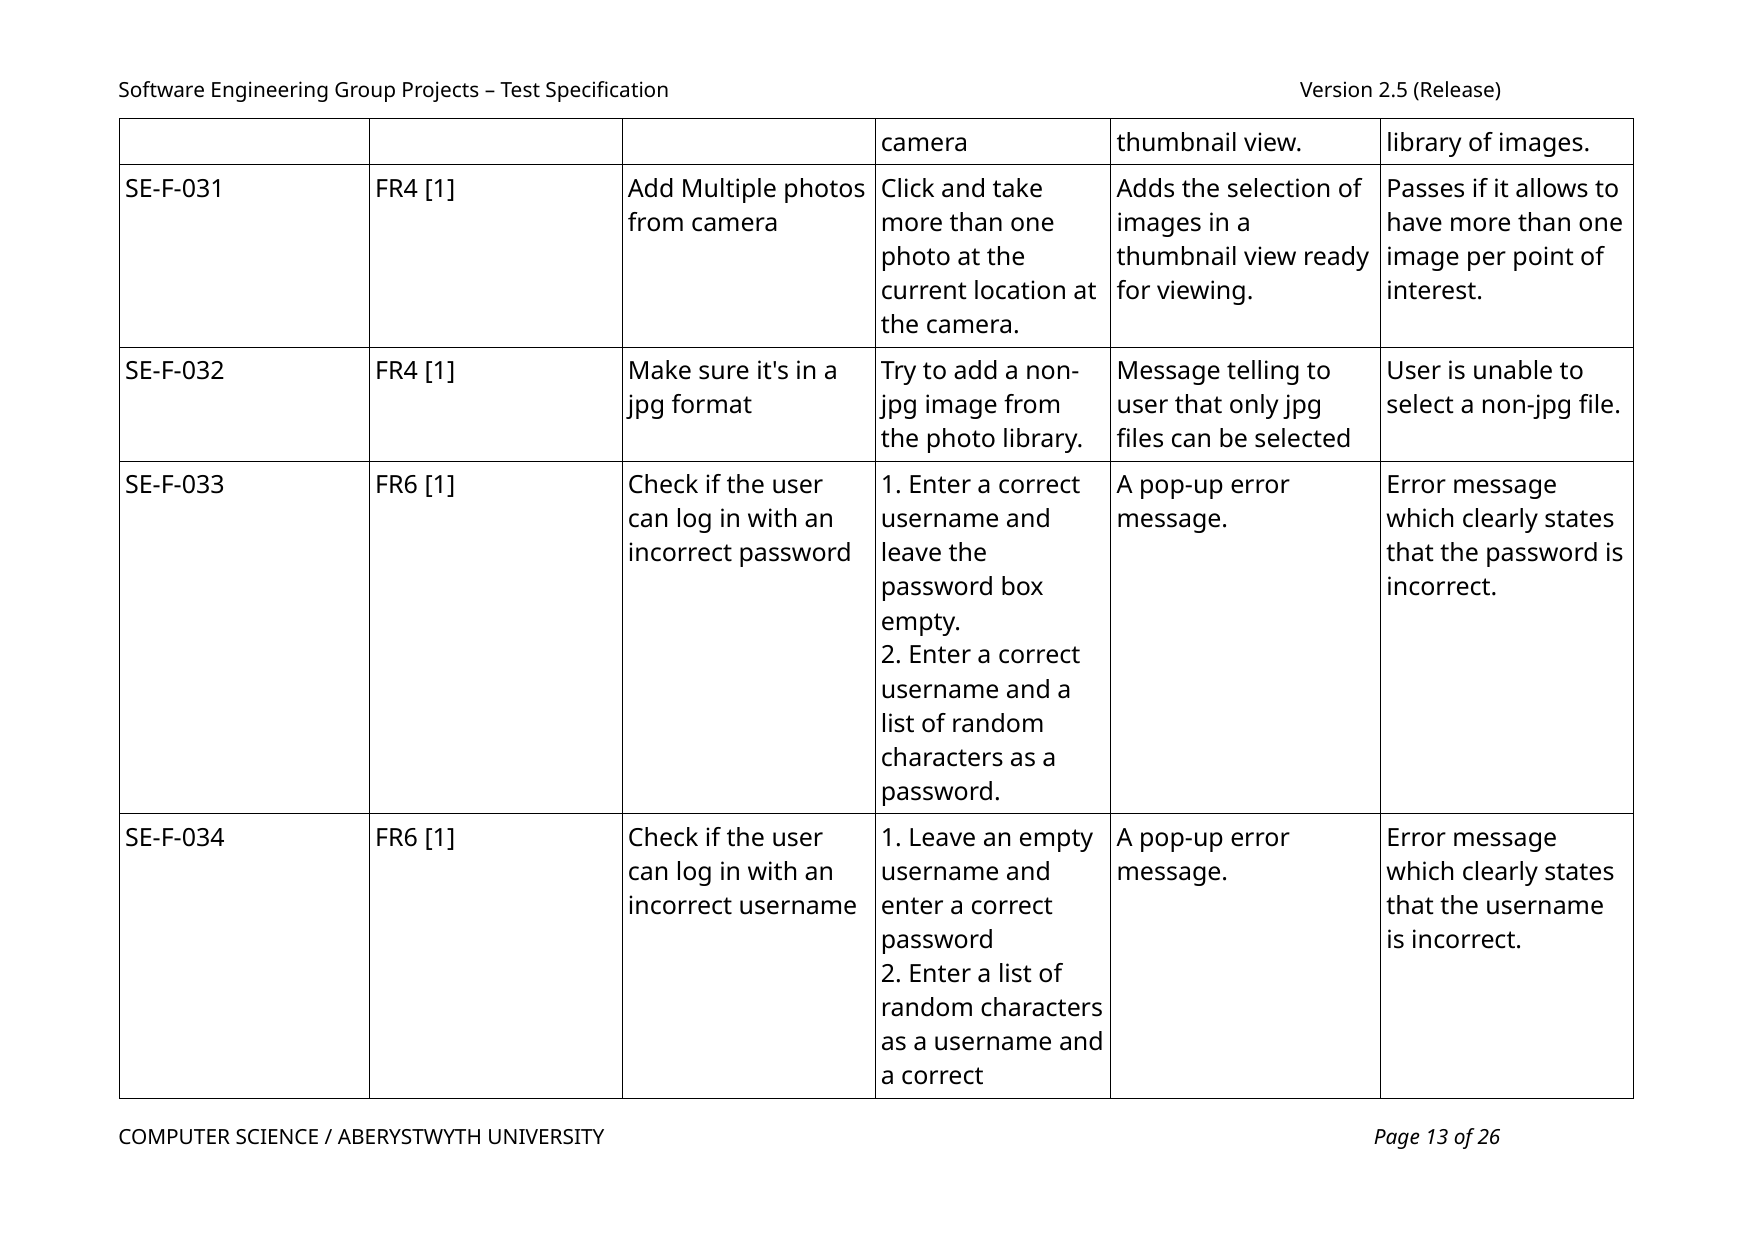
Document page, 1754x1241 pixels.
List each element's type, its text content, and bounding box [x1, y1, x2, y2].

table_cell camera [876, 119, 1110, 164]
table_cell Make sure it's in a jpg format [623, 348, 875, 461]
table_cell FR6 [1] [370, 814, 622, 1098]
table_cell A pop-up error message. [1111, 462, 1380, 813]
table_cell Message telling to user that only jpg files can be selected [1111, 348, 1380, 461]
table_cell Passes if it allows to have more than one image per point of interest. [1381, 165, 1633, 346]
table_cell SE-F-034 [120, 814, 369, 1098]
table_cell Check if the user can log in with an incorrect username [623, 814, 875, 1098]
table_cell [370, 119, 622, 164]
table_cell FR4 [1] [370, 348, 622, 461]
table_cell SE-F-032 [120, 348, 369, 461]
table_cell Try to add a non-jpg image from the photo library. [876, 348, 1110, 461]
table_cell 1. Enter a correct username and leave the password box empty. 2. Enter a correct username and a list of random characters as a password. [876, 462, 1110, 813]
table_cell library of images. [1381, 119, 1633, 164]
table_cell A pop-up error message. [1111, 814, 1380, 1098]
table_cell FR6 [1] [370, 462, 622, 813]
table_cell [120, 119, 369, 164]
table_cell Error message which clearly states that the password is incorrect. [1381, 462, 1633, 813]
table_cell SE-F-033 [120, 462, 369, 813]
table_cell thumbnail view. [1111, 119, 1380, 164]
table_cell Add Multiple photos from camera [623, 165, 875, 346]
table_cell FR4 [1] [370, 165, 622, 346]
table_cell Click and take more than one photo at the current location at the camera. [876, 165, 1110, 346]
table_cell 1. Leave an empty username and enter a correct password 2. Enter a list of random characters as a username and a correct [876, 814, 1110, 1098]
table_cell Adds the selection of images in a thumbnail view ready for viewing. [1111, 165, 1380, 346]
table_cell SE-F-031 [120, 165, 369, 346]
table_cell Check if the user can log in with an incorrect password [623, 462, 875, 813]
table_cell Error message which clearly states that the username is incorrect. [1381, 814, 1633, 1098]
table_cell User is unable to select a non-jpg file. [1381, 348, 1633, 461]
table_cell [623, 119, 875, 164]
